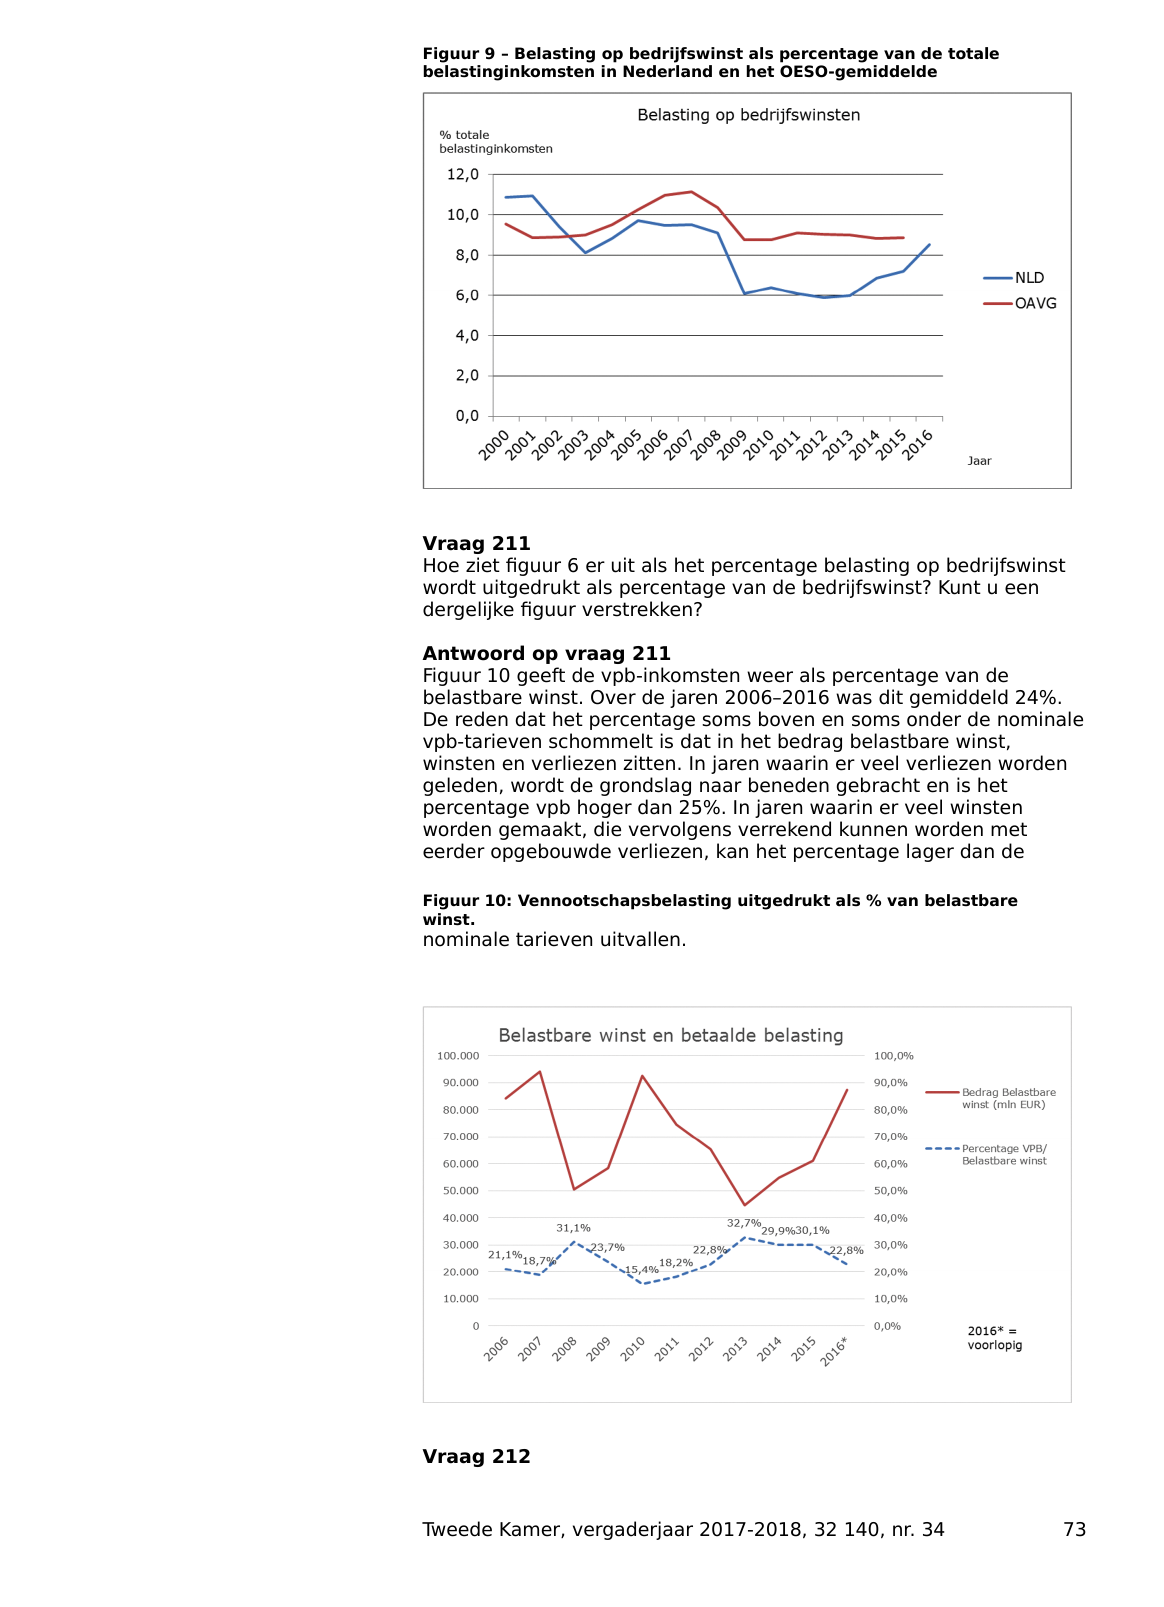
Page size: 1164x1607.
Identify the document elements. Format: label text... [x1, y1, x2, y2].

picture [422, 1006, 1072, 1403]
text Vraag 211 [422, 533, 1087, 554]
text Hoe ziet figuur 6 er uit als het percentage belasting op bedrijfswinst wordt uitgedrukt als percentage van de bedrijfswinst? Kunt u een dergelijke figuur verstrekken? [422, 554, 1087, 621]
text Figuur 10 geeft de vpb-inkomsten weer als percentage van de belastbare winst. Over de jaren 2006–2016 was dit gemiddeld 24%. De reden dat het percentage soms boven en soms onder de nominale vpb-tarieven schommelt is dat in het bedrag belastbare winst, winsten en verliezen zitten. In jaren waarin er veel verliezen worden geleden, wordt de grondslag naar beneden gebracht en is het percentage vpb hoger dan 25%. In jaren waarin er veel winsten worden gemaakt, die vervolgens verrekend kunnen worden met eerder opgebouwde verliezen, kan het percentage lager dan de nominale tarieven uitvallen. [422, 665, 1087, 951]
text Antwoord op vraag 211 [422, 643, 1087, 665]
text Vraag 212 [422, 1446, 1087, 1468]
picture [422, 92, 1072, 489]
text Figuur 10: Vennootschapsbelasting uitgedrukt als % van belastbare winst. [422, 892, 1072, 929]
text Figuur 9 – Belasting op bedrijfswinst als percentage van de totale belastinginkomsten in Nederland en het OESO-gemiddelde [422, 45, 1072, 81]
